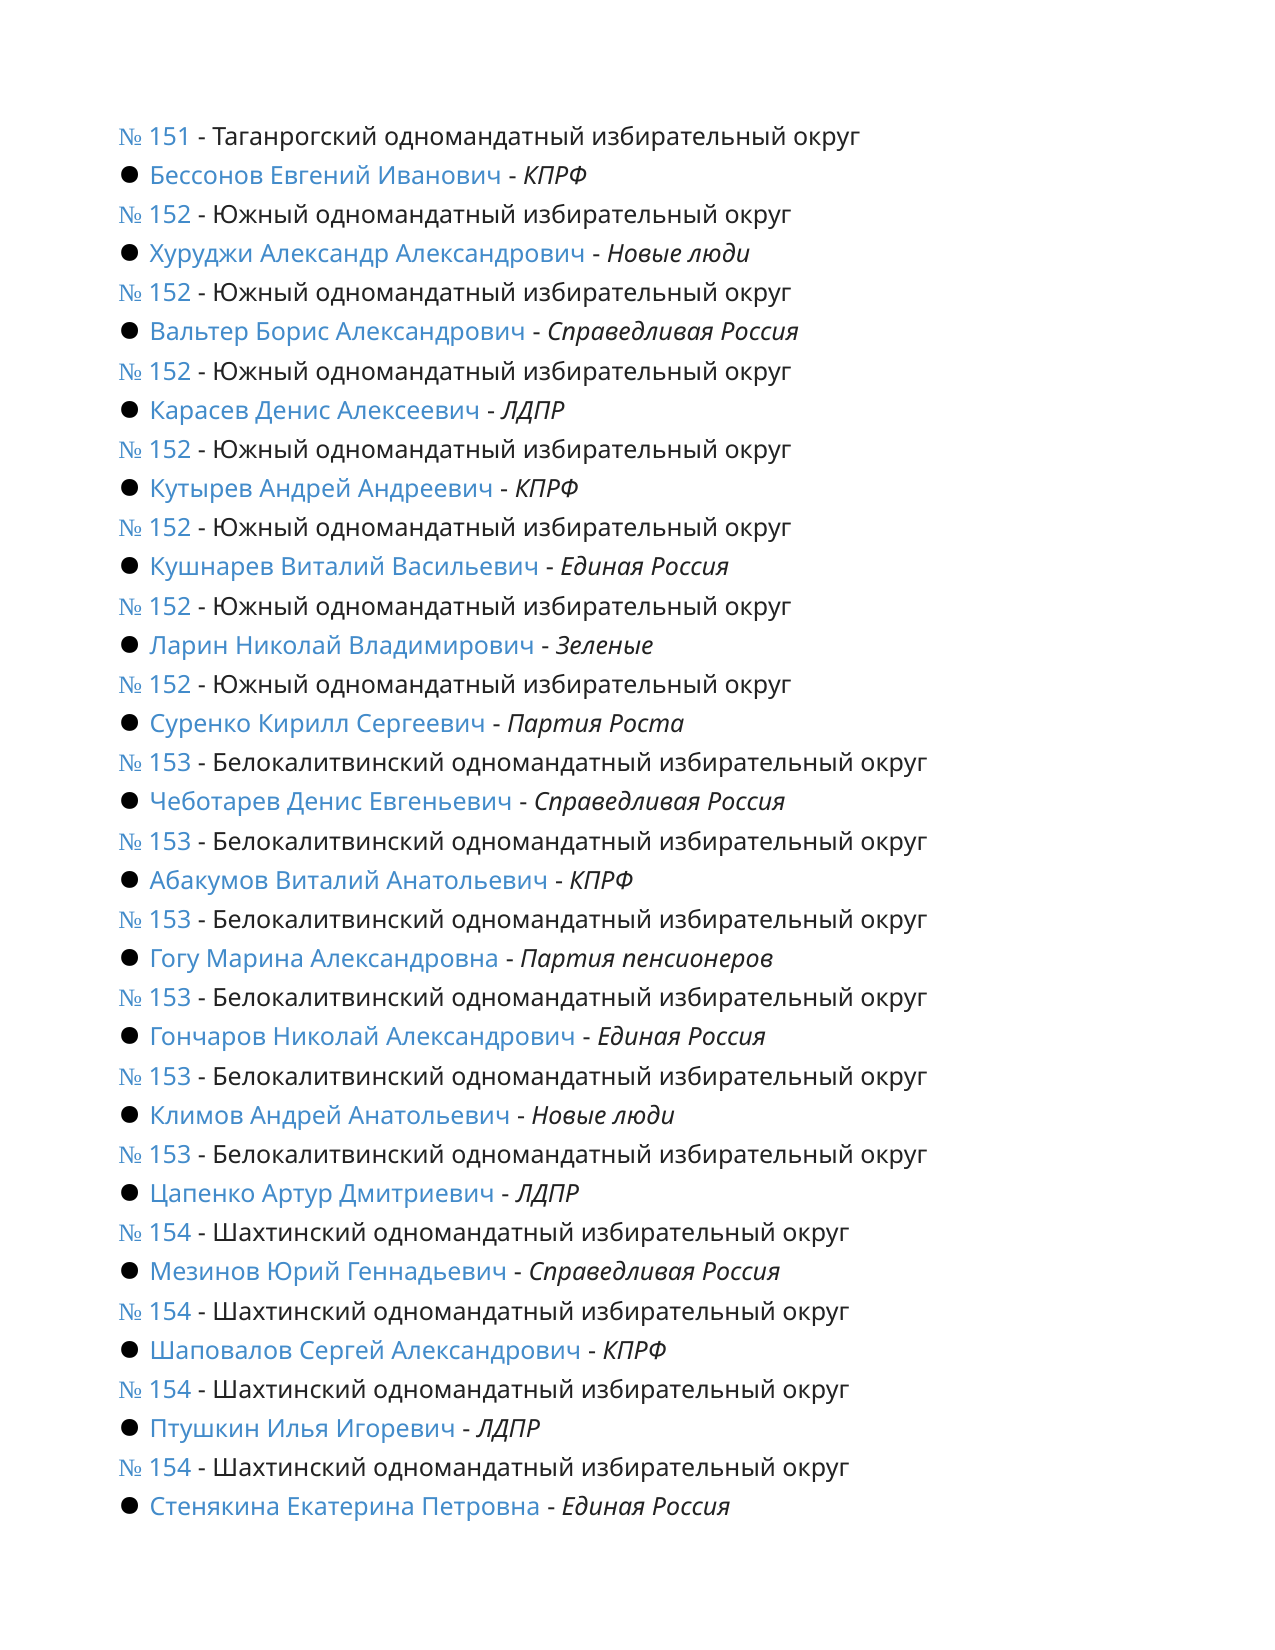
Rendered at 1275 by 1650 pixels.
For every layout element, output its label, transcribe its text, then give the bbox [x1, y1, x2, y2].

list Хуруджи Александр Александрович - Новые люди [120, 236, 1157, 270]
list Кутырев Андрей Андреевич - КПРФ [120, 471, 1157, 505]
text № 152 - Южный одномандатный избирательный округ [118, 431, 1157, 466]
text № 152 - Южный одномандатный избирательный округ [118, 666, 1157, 701]
list Климов Андрей Анатольевич - Новые люди [120, 1097, 1157, 1131]
list Ларин Николай Владимирович - Зеленые [120, 627, 1157, 661]
list Стенякина Екатерина Петровна - Единая Россия [120, 1489, 1157, 1523]
text № 153 - Белокалитвинский одномандатный избирательный округ [118, 901, 1157, 936]
text № 152 - Южный одномандатный избирательный округ [118, 275, 1157, 309]
list Шаповалов Сергей Александрович - КПРФ [120, 1332, 1157, 1366]
text № 154 - Шахтинский одномандатный избирательный округ [118, 1293, 1157, 1327]
text № 153 - Белокалитвинский одномандатный избирательный округ [118, 823, 1157, 857]
list Абакумов Виталий Анатольевич - КПРФ [120, 862, 1157, 896]
list Гончаров Николай Александрович - Единая Россия [120, 1019, 1157, 1053]
list Карасев Денис Алексеевич - ЛДПР [120, 392, 1157, 426]
text № 152 - Южный одномандатный избирательный округ [118, 353, 1157, 387]
text № 151 - Таганрогский одномандатный избирательный округ [118, 118, 1157, 152]
list Чеботарев Денис Евгеньевич - Справедливая Россия [120, 784, 1157, 818]
text № 152 - Южный одномандатный избирательный округ [118, 510, 1157, 544]
list Вальтер Борис Александрович - Справедливая Россия [120, 314, 1157, 348]
list Суренко Кирилл Сергеевич - Партия Роста [120, 706, 1157, 740]
text № 154 - Шахтинский одномандатный избирательный округ [118, 1215, 1157, 1249]
list Цапенко Артур Дмитриевич - ЛДПР [120, 1176, 1157, 1210]
text № 153 - Белокалитвинский одномандатный избирательный округ [118, 745, 1157, 779]
text № 153 - Белокалитвинский одномандатный избирательный округ [118, 980, 1157, 1014]
text № 154 - Шахтинский одномандатный избирательный округ [118, 1450, 1157, 1484]
list Бессонов Евгений Иванович - КПРФ [120, 157, 1157, 191]
list Птушкин Илья Игоревич - ЛДПР [120, 1411, 1157, 1445]
text № 152 - Южный одномандатный избирательный округ [118, 588, 1157, 622]
list Кушнарев Виталий Васильевич - Единая Россия [120, 549, 1157, 583]
list Мезинов Юрий Геннадьевич - Справедливая Россия [120, 1254, 1157, 1288]
text № 153 - Белокалитвинский одномандатный избирательный округ [118, 1136, 1157, 1171]
text № 154 - Шахтинский одномандатный избирательный округ [118, 1371, 1157, 1406]
text № 152 - Южный одномандатный избирательный округ [118, 196, 1157, 231]
list Гогу Марина Александровна - Партия пенсионеров [120, 941, 1157, 975]
text № 153 - Белокалитвинский одномандатный избирательный округ [118, 1058, 1157, 1092]
